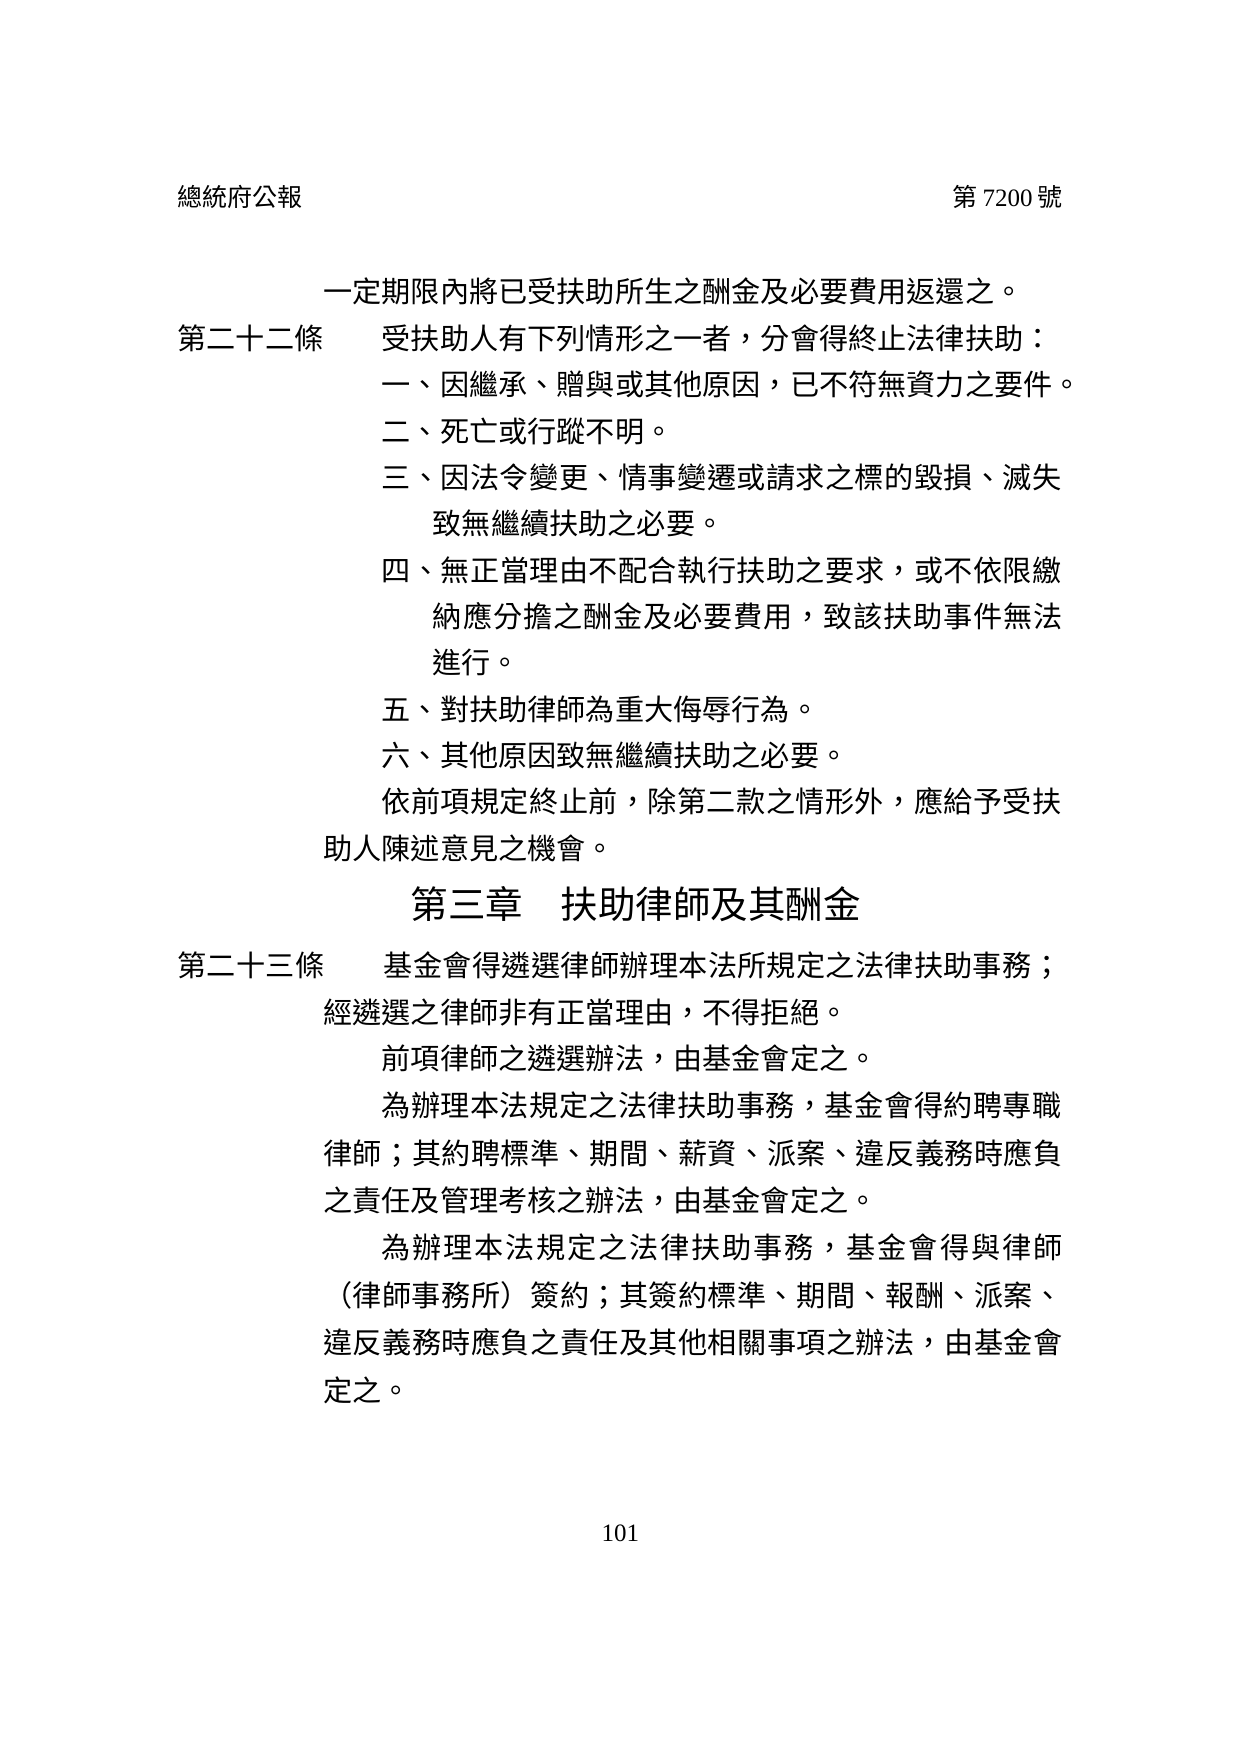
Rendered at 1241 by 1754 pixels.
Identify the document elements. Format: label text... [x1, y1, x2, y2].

text 第三章 扶助律師及其酬金 [411, 881, 1063, 927]
text 六、其他原因致無繼續扶助之必要。 [381, 729, 1063, 776]
text 前項律師之遴選辦法，由基金會定之。 [323, 1032, 1063, 1079]
text 二、死亡或行蹤不明。 [381, 405, 1063, 451]
text 依前項規定終止前，除第二款之情形外，應給予受扶助人陳述意見之機會。 [323, 776, 1063, 868]
text 為辦理本法規定之法律扶助事務，基金會得與律師（律師事務所）簽約；其簽約標準、期間、報酬、派案、違反義務時應負之責任及其他相關事項之辦法，由基金會定之。 [323, 1221, 1063, 1411]
text 第二十二條 受扶助人有下列情形之一者，分會得終止法律扶助： [177, 312, 1063, 358]
text 為辦理本法規定之法律扶助事務，基金會得約聘專職律師；其約聘標準、期間、薪資、派案、違反義務時應負之責任及管理考核之辦法，由基金會定之。 [323, 1079, 1063, 1221]
text 三、因法令變更、情事變遷或請求之標的毀損、滅失致無繼續扶助之必要。 [381, 451, 1063, 544]
text 一、因繼承、贈與或其他原因，已不符無資力之要件。 [381, 358, 1063, 405]
text 四、無正當理由不配合執行扶助之要求，或不依限繳納應分擔之酬金及必要費用，致該扶助事件無法進行。 [381, 544, 1063, 683]
text 五、對扶助律師為重大侮辱行為。 [381, 683, 1063, 729]
text 第二十三條 基金會得遴選律師辦理本法所規定之法律扶助事務；經遴選之律師非有正當理由，不得拒絕。 [177, 940, 1063, 1032]
text 一定期限內將已受扶助所生之酬金及必要費用返還之。 [323, 266, 1063, 312]
